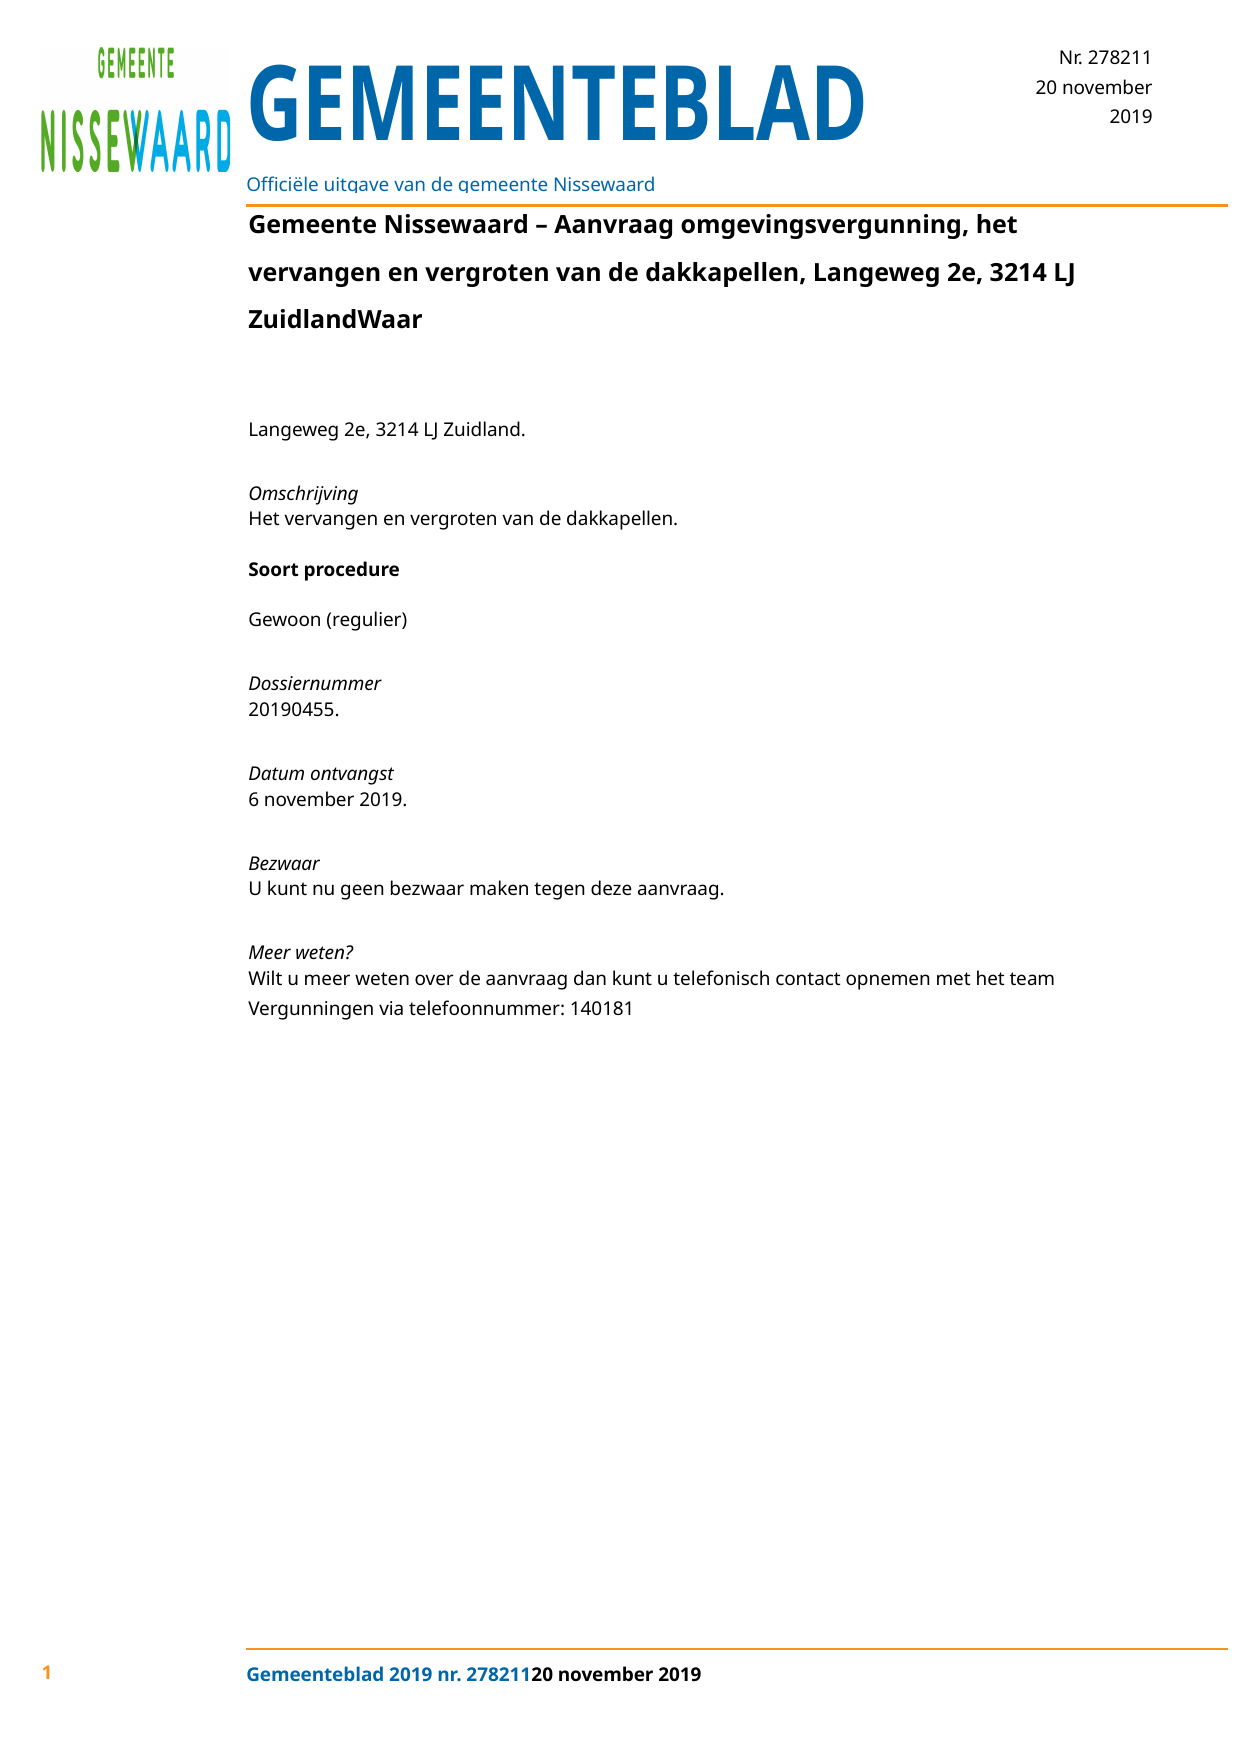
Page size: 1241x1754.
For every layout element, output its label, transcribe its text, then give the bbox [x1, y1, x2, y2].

text Meer weten? [248, 939, 1152, 965]
text U kunt nu geen bezwaar maken tegen deze aanvraag. [248, 876, 1152, 901]
picture [200, 151, 206, 172]
text 6 november 2019. [248, 786, 1152, 812]
text Het vervangen en vergroten van de dakkapellen. [248, 506, 1152, 531]
picture [176, 157, 187, 172]
picture [222, 122, 227, 160]
text 20190455. [248, 696, 1152, 722]
text Gewoon (regulier) [248, 606, 1152, 632]
text Bezwaar [248, 850, 1152, 876]
picture [41, 47, 231, 172]
text Wilt u meer weten over de aanvraag dan kunt u telefonisch contact opnemen met het team Vergunningen via telefoonnummer: 140181 [248, 965, 1152, 1021]
text Langeweg 2e, 3214 LJ Zuidland. [248, 416, 1152, 442]
picture [154, 157, 165, 172]
picture [201, 122, 206, 138]
text Datum ontvangst [248, 760, 1152, 786]
text Omschrijving [248, 480, 1152, 506]
text Dossiernummer [248, 670, 1152, 696]
text Gemeente Nissewaard – Aanvraag omgevingsvergunning, het vervangen en vergroten van de dakkapellen, Langeweg 2e, 3214 LJ ZuidlandWaar [248, 207, 1152, 336]
text Soort procedure [248, 556, 1152, 582]
